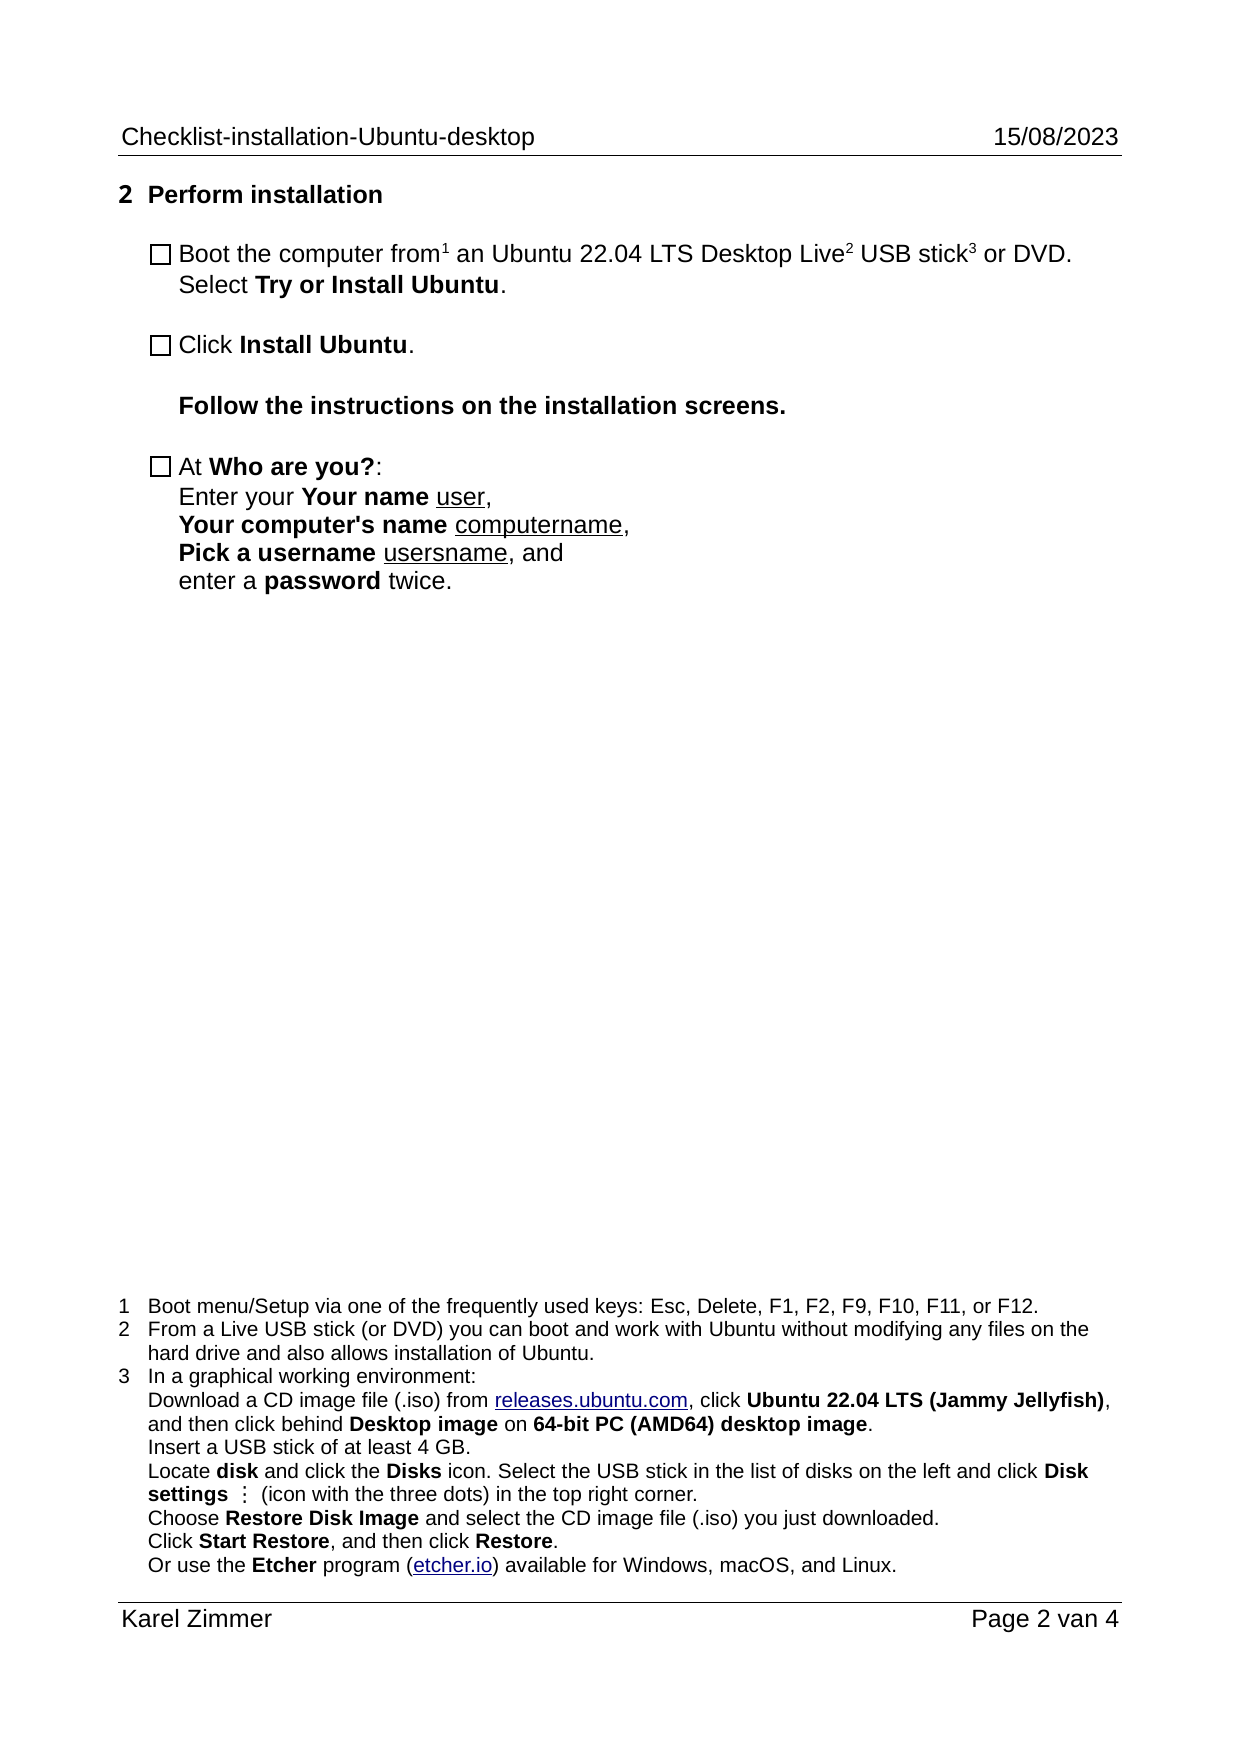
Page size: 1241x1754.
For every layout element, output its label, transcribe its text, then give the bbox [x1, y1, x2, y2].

table_header Boot the computer from an Ubuntu 22.04 LTS Desktop Live USB stick or DVD. [177, 239, 1122, 269]
table_cell [142, 300, 177, 330]
table_cell Select Try or Install Ubuntu. [177, 269, 1122, 300]
table_cell [142, 269, 177, 300]
table_cell [118, 421, 142, 451]
table_cell [177, 360, 1122, 391]
table_cell Follow the instructions on the installation screens. [177, 391, 1122, 421]
table_cell [118, 300, 142, 330]
table_cell [177, 421, 1122, 451]
table_cell [142, 482, 177, 596]
table_cell [142, 360, 177, 391]
table_cell [142, 391, 177, 421]
table_cell [118, 269, 142, 300]
table_cell [118, 391, 142, 421]
table_cell [142, 330, 177, 360]
table_header [118, 239, 142, 269]
table_cell [142, 451, 177, 482]
list Perform installation [118, 177, 1122, 211]
table_header [142, 239, 177, 269]
table_cell At Who are you?: [177, 451, 1122, 482]
table_cell Enter your Your name USER, Your computer's name computername, Pick a username USERsname, and enter a password twice. [177, 482, 1122, 596]
table_cell [118, 360, 142, 391]
table_cell [177, 300, 1122, 330]
table_cell [118, 330, 142, 360]
table_cell [118, 451, 142, 482]
table_cell [142, 421, 177, 451]
table_cell [118, 482, 142, 596]
table_cell Click Install Ubuntu. [177, 330, 1122, 360]
